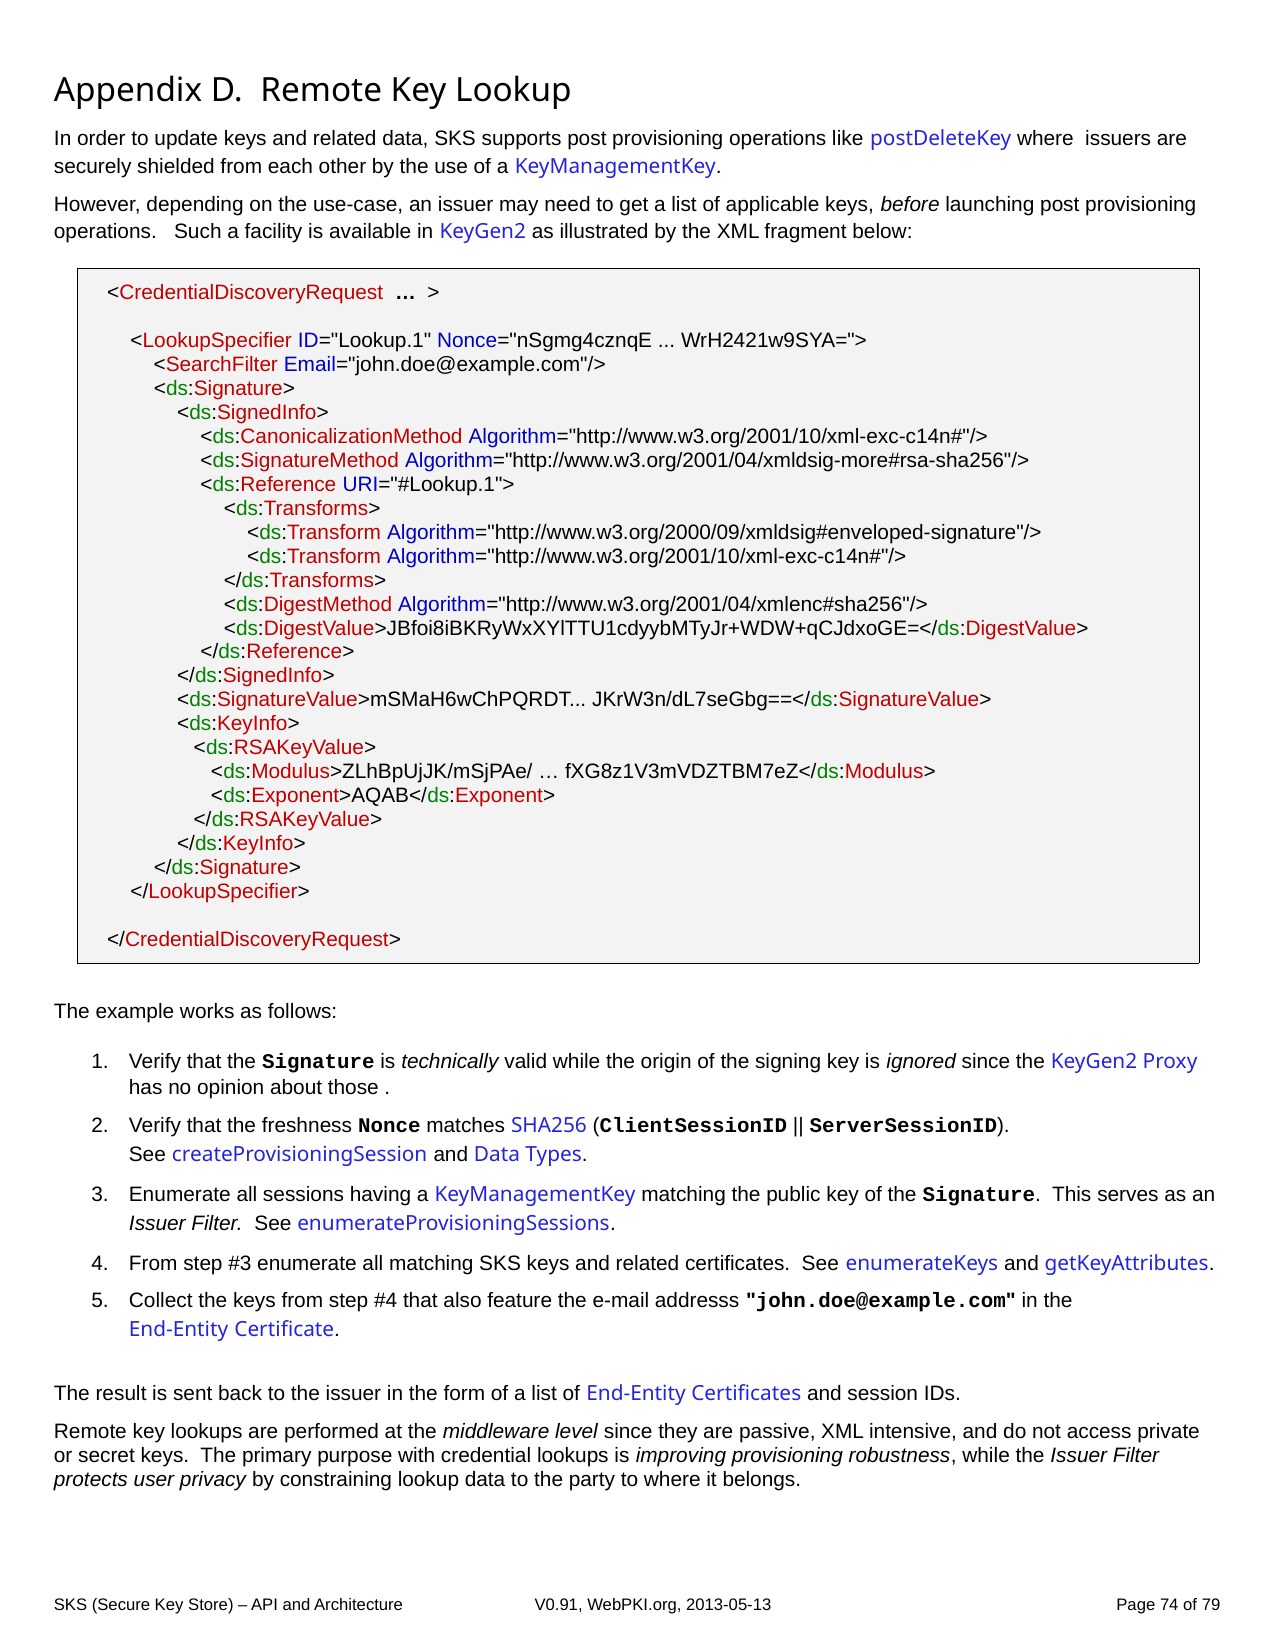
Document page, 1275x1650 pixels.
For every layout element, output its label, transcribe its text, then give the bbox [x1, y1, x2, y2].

text The example works as follows: [54, 998, 1221, 1046]
list Verify that the freshness Nonce matches SHA256 (ClientSessionID || ServerSessionID). See createProvisioningSession and Data Types. [91, 1111, 1221, 1168]
text In order to update keys and related data, SKS supports post provisioning operations like postDeleteKey where issuers are securely shielded from each other by the use of a KeyManagementKey. [54, 123, 1221, 180]
text However, depending on the use-case, an issuer may need to get a list of applicable keys, before launching post provisioning operations. Such a facility is available in KeyGen2 as illustrated by the XML fragment below: [54, 192, 1221, 268]
text The result is sent back to the issuer in the form of a list of End-Entity Certificates and session IDs. [54, 1354, 1221, 1407]
list Enumerate all sessions having a KeyManagementKey matching the public key of the Signature. This serves as an Issuer Filter. See enumerateProvisioningSessions. [91, 1179, 1221, 1236]
list Verify that the Signature is technically valid while the origin of the signing key is ignored since the KeyGen2 Proxy has no opinion about those . [91, 1046, 1221, 1099]
table_header <CredentialDiscoveryRequest … > <LookupSpecifier ID="Lookup.1" Nonce="nSgmg4cznqE ... WrH2421w9SYA="> <SearchFilter Email="john.doe@example.com"/> <ds:Signature> <ds:SignedInfo> <ds:CanonicalizationMethod Algorithm="http://www.w3.org/2001/10/xml-exc-c14n#"/> <ds:SignatureMethod Algorithm="http://www.w3.org/2001/04/xmldsig-more#rsa-sha256"/> <ds:Reference URI="#Lookup.1"> <ds:Transforms> <ds:Transform Algorithm="http://www.w3.org/2000/09/xmldsig#enveloped-signature"/> <ds:Transform Algorithm="http://www.w3.org/2001/10/xml-exc-c14n#"/> </ds:Transforms> <ds:DigestMethod Algorithm="http://www.w3.org/2001/04/xmlenc#sha256"/> <ds:DigestValue>JBfoi8iBKRyWxXYlTTU1cdyybMTyJr+WDW+qCJdxoGE=</ds:DigestValue> </ds:Reference> </ds:SignedInfo> <ds:SignatureValue>mSMaH6wChPQRDT... JKrW3n/dL7seGbg==</ds:SignatureValue> <ds:KeyInfo> <ds:RSAKeyValue> <ds:Modulus>ZLhBpUjJK/mSjPAe/ … fXG8z1V3mVDZTBM7eZ</ds:Modulus> <ds:Exponent>AQAB</ds:Exponent> </ds:RSAKeyValue> </ds:KeyInfo> </ds:Signature> </LookupSpecifier> </CredentialDiscoveryRequest> [78, 269, 1199, 963]
text Remote key lookups are performed at the middleware level since they are passive, XML intensive, and do not access private or secret keys. The primary purpose with credential lookups is improving provisioning robustness, while the Issuer Filter protects user privacy by constraining lookup data to the party to where it belongs. [54, 1418, 1221, 1490]
list Collect the keys from step #4 that also feature the e-mail addresss "john.doe@example.com" in the End-Entity Certificate. [91, 1288, 1221, 1343]
subtitle Remote Key Lookup [54, 66, 1221, 111]
list From step #3 enumerate all matching SKS keys and related certificates. See enumerateKeys and getKeyAttributes. [91, 1248, 1221, 1277]
